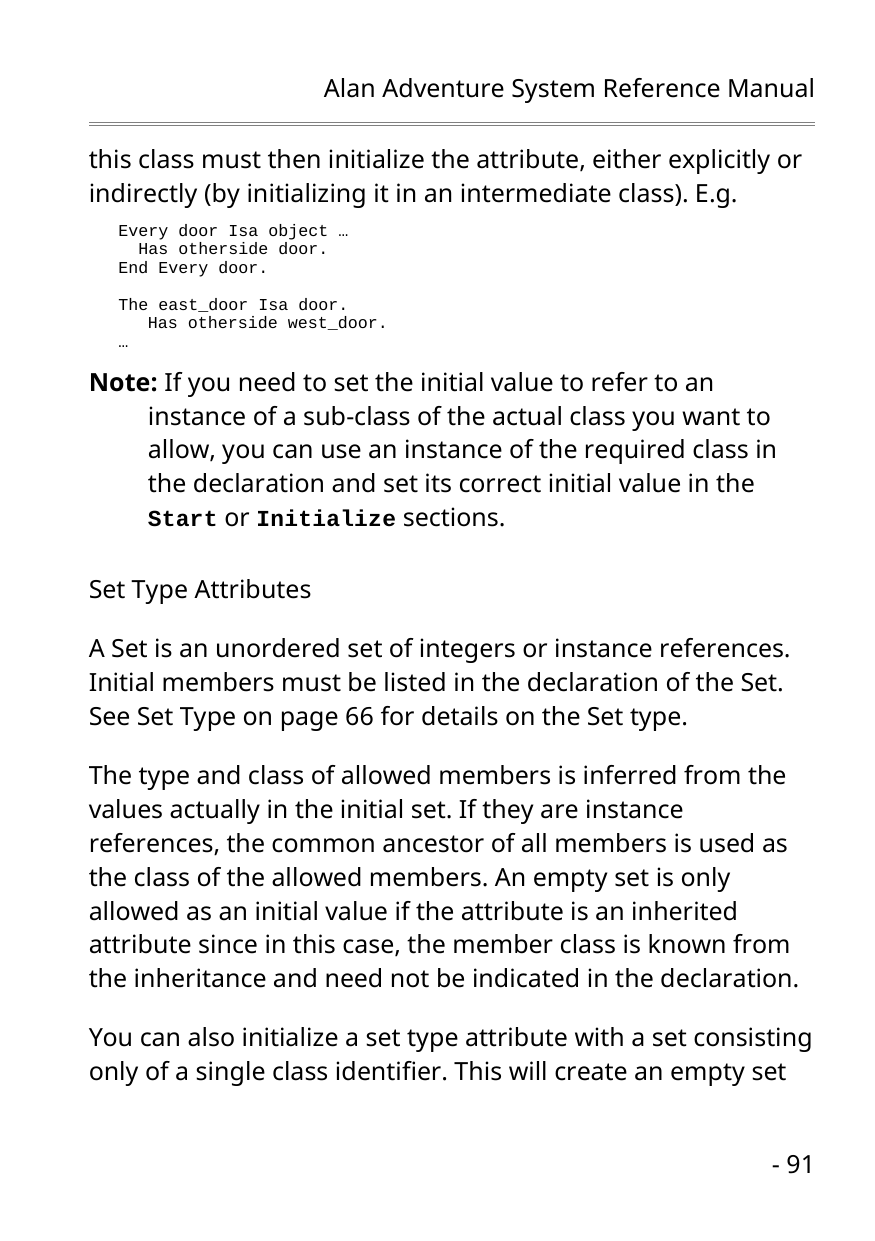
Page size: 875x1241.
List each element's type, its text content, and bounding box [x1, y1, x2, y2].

text A Set is an unordered set of integers or instance references. Initial members must be listed in the declaration of the Set. See Set Type on page 51 for details on the Set type. [88, 631, 815, 733]
list If you need to set the initial value to refer to an instance of a sub-class of the actual class you want to allow, you can use an instance of the required class in the declaration and set its correct initial value in the Start or Initialize sections. [88, 364, 815, 534]
text You can also initialize a set type attribute with a set consisting only of a single class identifier. This will create an empty set [88, 1020, 815, 1088]
text Every door Isa object … Has otherside door. End Every door. [118, 222, 815, 278]
text this class must then initialize the attribute, either explicitly or indirectly (by initializing it in an intermediate class). E.g. [88, 142, 815, 210]
text The east_door Isa door. Has otherside west_door. … [118, 297, 815, 352]
subtitle Set Type Attributes [88, 572, 815, 606]
text The type and class of allowed members is inferred from the values actually in the initial set. If they are instance references, the common ancestor of all members is used as the class of the allowed members. An empty set is only allowed as an initial value if the attribute is an inherited attribute since in this case, the member class is known from the inheritance and need not be indicated in the declaration. [88, 758, 815, 995]
